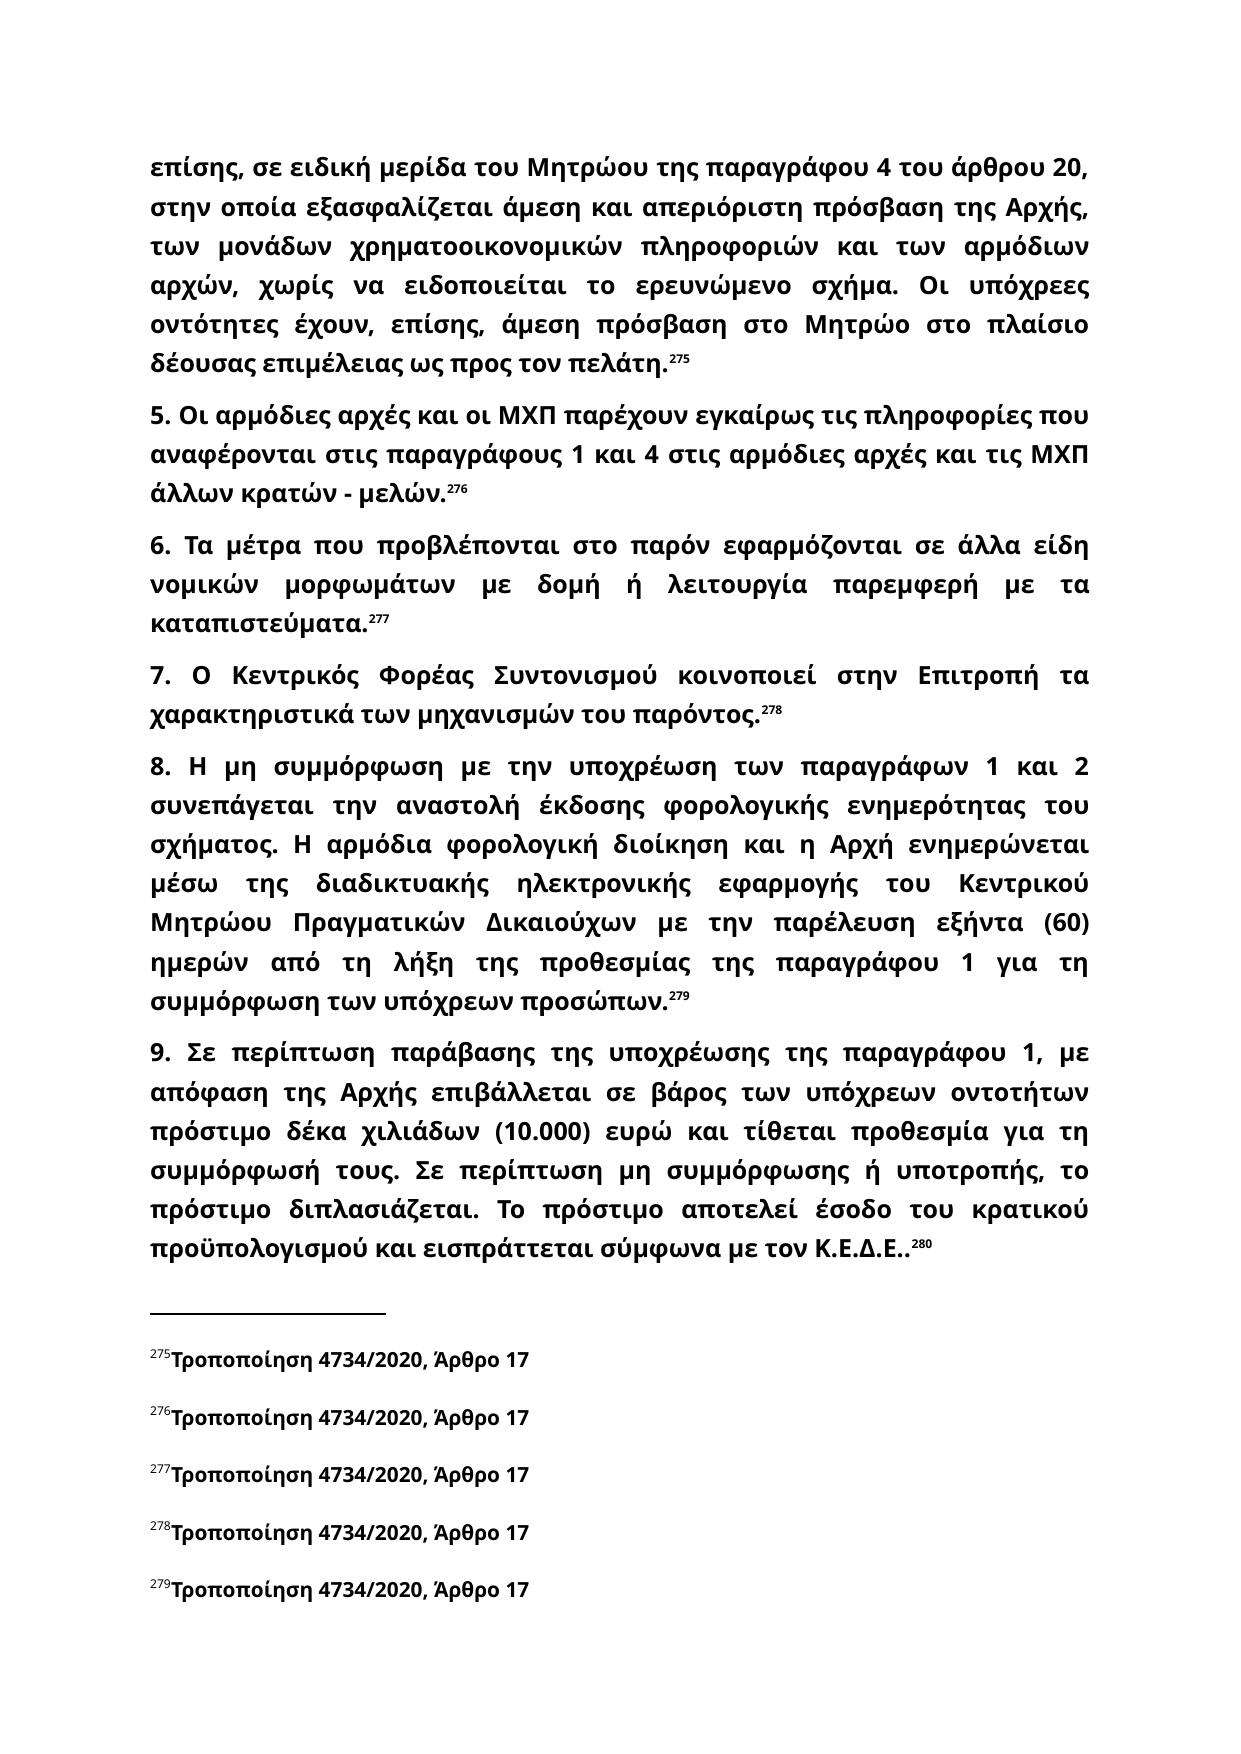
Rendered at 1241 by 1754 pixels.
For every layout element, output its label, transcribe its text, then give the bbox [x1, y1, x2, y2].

text Τροποποίηση 4734/2020, Άρθρο 17 [150, 1403, 1090, 1431]
text 7. Ο Κεντρικός Φορέας Συντονισμού κοινοποιεί στην Επιτροπή τα χαρακτηριστικά των μηχανισμών του παρόντος. [150, 657, 1090, 731]
text Τροποποίηση 4734/2020, Άρθρο 17 [150, 1576, 1090, 1604]
text Τροποποίηση 4734/2020, Άρθρο 17 [150, 1518, 1090, 1546]
text Τροποποίηση 4734/2020, Άρθρο 17 [150, 1460, 1090, 1489]
text 6. Τα μέτρα που προβλέπονται στο παρόν εφαρμόζονται σε άλλα είδη νομικών μορφωμάτων με δομή ή λειτουργία παρεμφερή με τα καταπιστεύματα. [150, 527, 1090, 640]
text Τροποποίηση 4734/2020, Άρθρο 17 [150, 1345, 1090, 1373]
text 8. Η μη συμμόρφωση με την υποχρέωση των παραγράφων 1 και 2 συνεπάγεται την αναστολή έκδοσης φορολογικής ενημερότητας του σχήματος. Η αρμόδια φορολογική διοίκηση και η Αρχή ενημερώνεται μέσω της διαδικτυακής ηλεκτρονικής εφαρμογής του Κεντρικού Μητρώου Πραγματικών Δικαιούχων με την παρέλευση εξήντα (60) ημερών από τη λήξη της προθεσμίας της παραγράφου 1 για τη συμμόρφωση των υπόχρεων προσώπων. [150, 748, 1090, 1017]
text 5. Οι αρμόδιες αρχές και οι ΜΧΠ παρέχουν εγκαίρως τις πληροφορίες που αναφέρονται στις παραγράφους 1 και 4 στις αρμόδιες αρχές και τις ΜΧΠ άλλων κρατών - μελών. [150, 397, 1090, 510]
text επίσης, σε ειδική μερίδα του Μητρώου της παραγράφου 4 του άρθρου 20, στην οποία εξασφαλίζεται άμεση και απεριόριστη πρόσβαση της Αρχής, των μονάδων χρηματοοικονομικών πληροφοριών και των αρμόδιων αρχών, χωρίς να ειδοποιείται το ερευνώμενο σχήμα. Οι υπόχρεες οντότητες έχουν, επίσης, άμεση πρόσβαση στο Μητρώο στο πλαίσιο δέουσας επιμέλειας ως προς τον πελάτη. [150, 150, 1090, 380]
text 9. Σε περίπτωση παράβασης της υποχρέωσης της παραγράφου 1, με απόφαση της Αρχής επιβάλλεται σε βάρος των υπόχρεων οντοτήτων πρόστιμο δέκα χιλιάδων (10.000) ευρώ και τίθεται προθεσμία για τη συμμόρφωσή τους. Σε περίπτωση μη συμμόρφωσης ή υποτροπής, το πρόστιμο διπλασιάζεται. Το πρόστιμο αποτελεί έσοδο του κρατικού προϋπολογισμού και εισπράττεται σύμφωνα με τον Κ.Ε.Δ.Ε.. [150, 1035, 1090, 1265]
